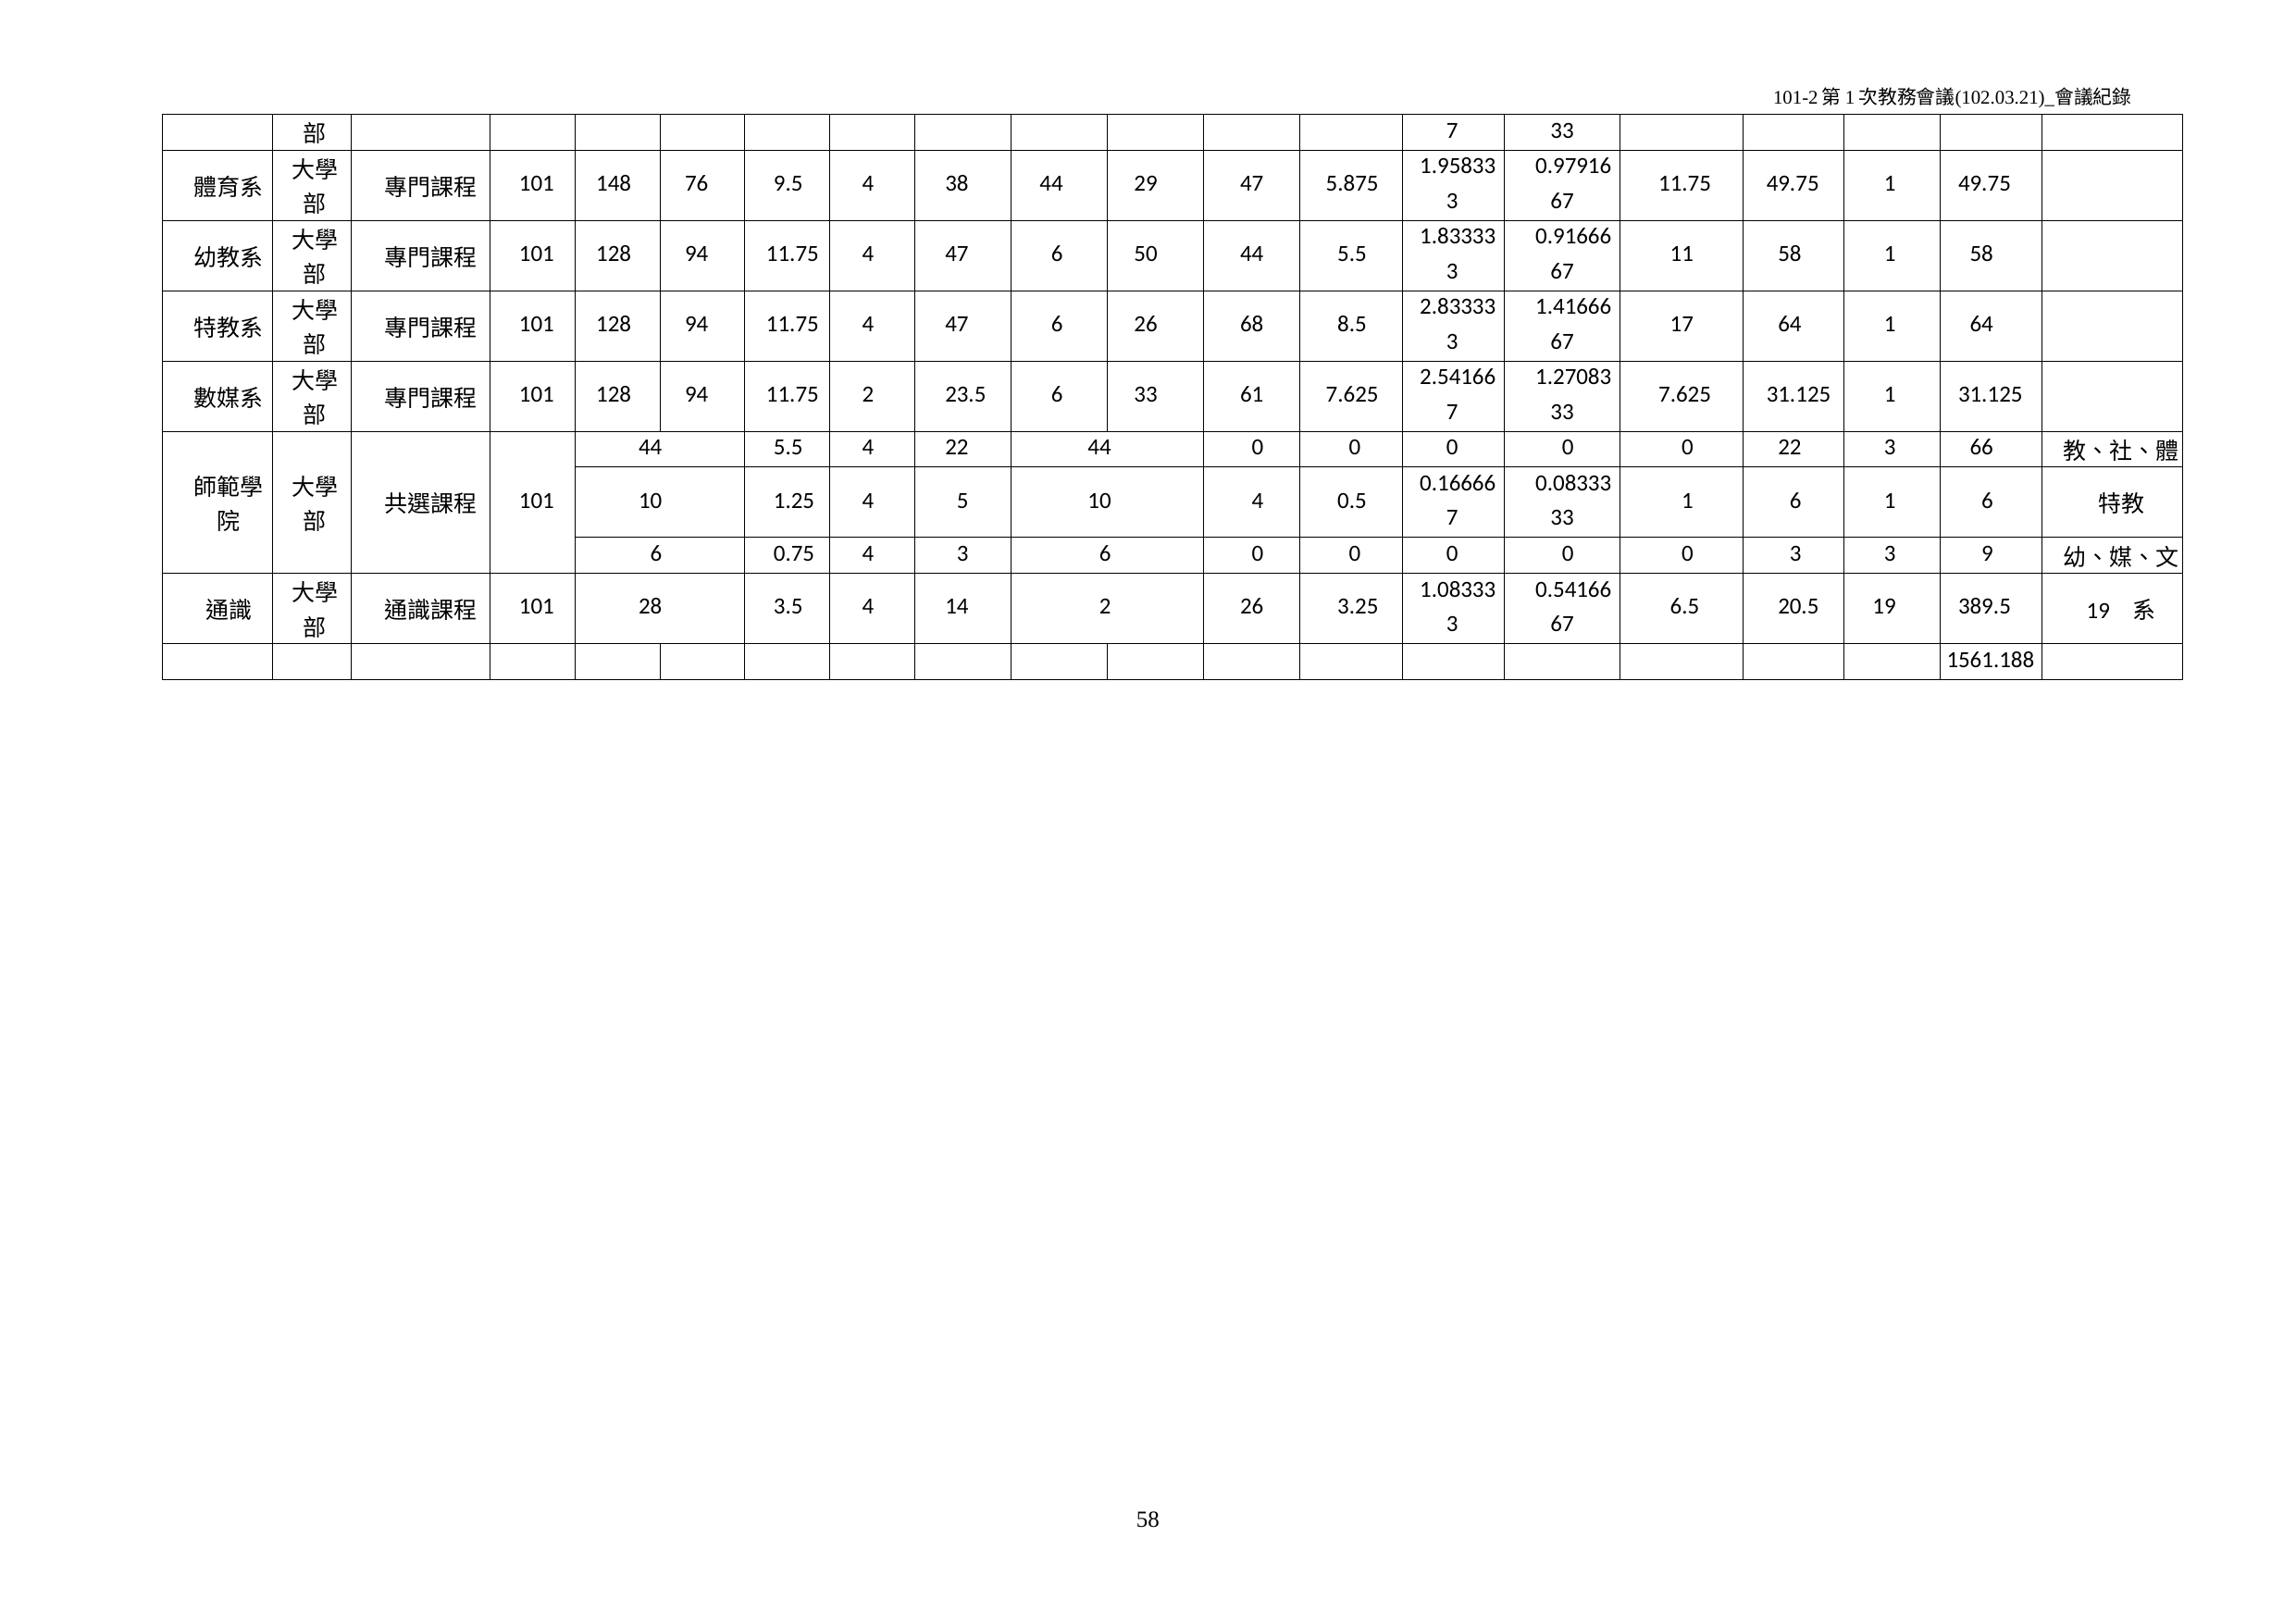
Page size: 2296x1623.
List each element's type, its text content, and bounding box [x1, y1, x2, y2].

table_cell 19 [1844, 574, 1940, 643]
table_cell 共選課程 [352, 432, 490, 573]
table_cell [352, 115, 490, 150]
table_cell [2042, 151, 2182, 220]
table_cell 大學部 [273, 151, 351, 220]
table_cell 14 [915, 574, 1011, 643]
table_cell 4 [830, 538, 914, 573]
table_cell 58 [1744, 221, 1843, 291]
table_cell 0 [1505, 432, 1620, 466]
table_cell 專門課程 [352, 221, 490, 291]
table_cell 58 [1941, 221, 2042, 291]
table_cell 3.25 [1300, 574, 1402, 643]
table_cell 特教系 [163, 291, 272, 361]
table_cell 7 [1403, 115, 1504, 150]
table_cell [915, 115, 1011, 150]
table_cell 大學部 [273, 221, 351, 291]
table_cell 數媒系 [163, 362, 272, 431]
table_cell 101 [490, 574, 575, 643]
table_cell 17 [1620, 291, 1743, 361]
table_cell [2042, 115, 2182, 150]
table_cell [2042, 291, 2182, 361]
table_cell 0 [1204, 432, 1299, 466]
table_cell 4 [1204, 467, 1299, 537]
table_cell 幼、媒、文 [2042, 538, 2182, 573]
table_cell 大學部 [273, 362, 351, 431]
table_cell 1561.188 [1941, 644, 2042, 678]
table_cell 20.5 [1744, 574, 1843, 643]
table_cell 11 [1620, 221, 1743, 291]
table_cell 1 [1620, 467, 1743, 537]
table_cell 0.5 [1300, 467, 1402, 537]
table_cell [1204, 644, 1299, 678]
table_cell 1 [1844, 151, 1940, 220]
table_cell 4 [830, 221, 914, 291]
table_cell [1844, 644, 1940, 678]
table_cell 1.833333 [1403, 221, 1504, 291]
table_cell 1.25 [745, 467, 829, 537]
table_cell 128 [576, 221, 660, 291]
table_cell 0.75 [745, 538, 829, 573]
table_cell 3 [1744, 538, 1843, 573]
table_cell 3 [1844, 538, 1940, 573]
table_cell 11.75 [1620, 151, 1743, 220]
table_cell 22 [1744, 432, 1843, 466]
table_cell 大學部 [273, 432, 351, 573]
table_cell 101 [490, 362, 575, 431]
table_cell 10 [576, 467, 744, 537]
table_cell 148 [576, 151, 660, 220]
table_cell 6 [576, 538, 744, 573]
table_cell [1108, 115, 1203, 150]
table_cell [163, 115, 272, 150]
table_cell 94 [661, 291, 744, 361]
table_cell 47 [915, 221, 1011, 291]
table_cell [1403, 644, 1504, 678]
table_cell 23.5 [915, 362, 1011, 431]
table_cell 3 [915, 538, 1011, 573]
table_cell 專門課程 [352, 362, 490, 431]
table_cell 2 [830, 362, 914, 431]
table_cell [745, 644, 829, 678]
table_cell 3.5 [745, 574, 829, 643]
table_cell [352, 644, 490, 678]
table_cell 特教 [2042, 467, 2182, 537]
table_cell 101 [490, 151, 575, 220]
table_cell 6 [1941, 467, 2042, 537]
table_cell [1505, 644, 1620, 678]
table_cell [745, 115, 829, 150]
table_cell 44 [1011, 432, 1203, 466]
table_cell 0.0833333 [1505, 467, 1620, 537]
table_cell 1.958333 [1403, 151, 1504, 220]
table_cell [1011, 115, 1107, 150]
table_cell 6 [1011, 221, 1107, 291]
table_cell 6 [1011, 291, 1107, 361]
table_cell 33 [1505, 115, 1620, 150]
table_cell 0.166667 [1403, 467, 1504, 537]
table_cell 128 [576, 362, 660, 431]
table_cell [490, 115, 575, 150]
table_cell 2.541667 [1403, 362, 1504, 431]
table_cell 38 [915, 151, 1011, 220]
table_cell 0 [1204, 538, 1299, 573]
table_cell 64 [1744, 291, 1843, 361]
table_cell 44 [576, 432, 744, 466]
table_cell 通識 [163, 574, 272, 643]
table_cell [490, 644, 575, 678]
table_cell 31.125 [1744, 362, 1843, 431]
table_cell 5.875 [1300, 151, 1402, 220]
table_cell [163, 644, 272, 678]
table_cell 47 [915, 291, 1011, 361]
table_cell 64 [1941, 291, 2042, 361]
table_cell 11.75 [745, 221, 829, 291]
table_cell 76 [661, 151, 744, 220]
table_cell 0 [1300, 432, 1402, 466]
table_cell 0 [1300, 538, 1402, 573]
table_cell [1844, 115, 1940, 150]
table_cell 0 [1403, 432, 1504, 466]
table_cell [1941, 115, 2042, 150]
table_cell 6 [1011, 538, 1203, 573]
table_cell 10 [1011, 467, 1203, 537]
table_cell 1 [1844, 221, 1940, 291]
table_cell 師範學院 [163, 432, 272, 573]
table_cell [830, 644, 914, 678]
table_cell [2042, 221, 2182, 291]
table_cell 101 [490, 221, 575, 291]
table_cell [1204, 115, 1299, 150]
table_cell [1300, 115, 1402, 150]
table_cell 49.75 [1941, 151, 2042, 220]
table_cell 6 [1011, 362, 1107, 431]
table_cell [1620, 115, 1743, 150]
table_cell 1 [1844, 291, 1940, 361]
table_cell [830, 115, 914, 150]
table_cell [1744, 115, 1843, 150]
table_cell 94 [661, 362, 744, 431]
table_cell [1300, 644, 1402, 678]
table_cell 0 [1620, 432, 1743, 466]
table_cell 29 [1108, 151, 1203, 220]
table_cell 4 [830, 574, 914, 643]
table_cell 33 [1108, 362, 1203, 431]
table_cell 4 [830, 151, 914, 220]
table_cell 128 [576, 291, 660, 361]
table_cell [1108, 644, 1203, 678]
table_cell 2 [1011, 574, 1203, 643]
table_cell [1744, 644, 1843, 678]
table_cell 61 [1204, 362, 1299, 431]
table_cell 7.625 [1300, 362, 1402, 431]
table_cell 0 [1505, 538, 1620, 573]
table_cell 0.5416667 [1505, 574, 1620, 643]
table_cell 5 [915, 467, 1011, 537]
table_cell 0 [1620, 538, 1743, 573]
table_cell 2.833333 [1403, 291, 1504, 361]
table_cell 4 [830, 291, 914, 361]
table_cell 部 [273, 115, 351, 150]
table_cell [273, 644, 351, 678]
table_cell 11.75 [745, 291, 829, 361]
table_cell 0.9791667 [1505, 151, 1620, 220]
table_cell 幼教系 [163, 221, 272, 291]
table_cell 22 [915, 432, 1011, 466]
table_cell 8.5 [1300, 291, 1402, 361]
table_cell 專門課程 [352, 291, 490, 361]
table_cell [915, 644, 1011, 678]
table_cell 1 [1844, 467, 1940, 537]
table_cell [661, 115, 744, 150]
table_cell 教、社、體 [2042, 432, 2182, 466]
table_cell [2042, 362, 2182, 431]
table_cell 44 [1204, 221, 1299, 291]
table_cell [2042, 644, 2182, 678]
table_cell 0.9166667 [1505, 221, 1620, 291]
table_cell 66 [1941, 432, 2042, 466]
table_cell 44 [1011, 151, 1107, 220]
table_cell 通識課程 [352, 574, 490, 643]
table_cell 26 [1108, 291, 1203, 361]
table_cell 49.75 [1744, 151, 1843, 220]
table_cell 9.5 [745, 151, 829, 220]
table_cell 體育系 [163, 151, 272, 220]
table_cell 3 [1844, 432, 1940, 466]
table_cell 5.5 [745, 432, 829, 466]
table_cell 6 [1744, 467, 1843, 537]
table_cell 4 [830, 432, 914, 466]
table_cell 50 [1108, 221, 1203, 291]
table_cell [661, 644, 744, 678]
table_cell 47 [1204, 151, 1299, 220]
table_cell 大學部 [273, 574, 351, 643]
table_cell 7.625 [1620, 362, 1743, 431]
table_cell 28 [576, 574, 744, 643]
table_cell 101 [490, 291, 575, 361]
table_cell 389.5 [1941, 574, 2042, 643]
table_cell 1 [1844, 362, 1940, 431]
table_cell 26 [1204, 574, 1299, 643]
table_cell 4 [830, 467, 914, 537]
table_cell 大學部 [273, 291, 351, 361]
table_cell 94 [661, 221, 744, 291]
table_cell 1.083333 [1403, 574, 1504, 643]
table_cell 19系 [2042, 574, 2182, 643]
table_cell 1.2708333 [1505, 362, 1620, 431]
table_cell 101 [490, 432, 575, 573]
table_cell [576, 644, 660, 678]
table_cell [1011, 644, 1107, 678]
table_cell 5.5 [1300, 221, 1402, 291]
table_cell 9 [1941, 538, 2042, 573]
table_cell 專門課程 [352, 151, 490, 220]
table_cell 68 [1204, 291, 1299, 361]
table_cell [576, 115, 660, 150]
table_cell 1.4166667 [1505, 291, 1620, 361]
table_cell 6.5 [1620, 574, 1743, 643]
table_cell [1620, 644, 1743, 678]
table_cell 0 [1403, 538, 1504, 573]
table_cell 11.75 [745, 362, 829, 431]
table_cell 31.125 [1941, 362, 2042, 431]
